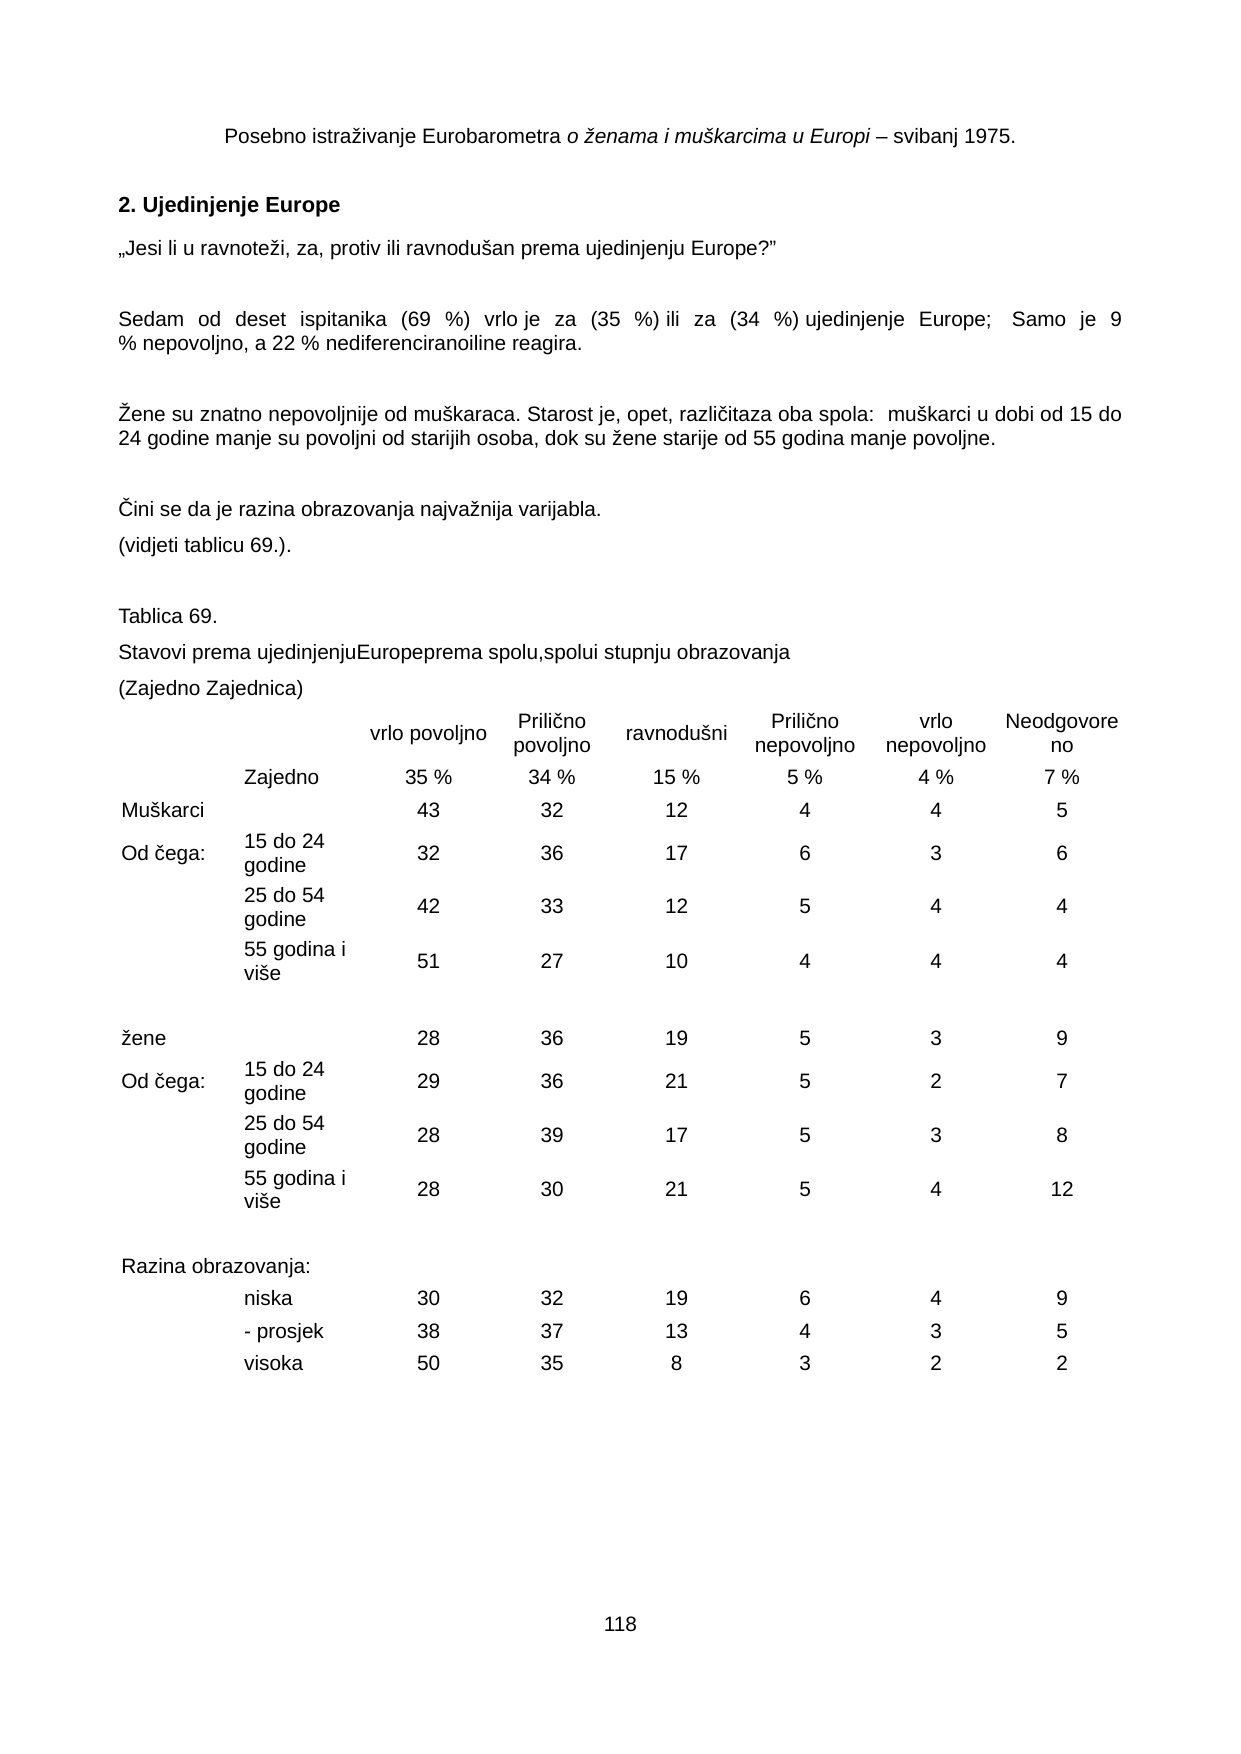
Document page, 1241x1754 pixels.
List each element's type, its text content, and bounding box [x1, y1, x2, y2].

table_cell 51 [367, 933, 490, 989]
table_cell 2 [870, 1054, 1002, 1108]
table_cell 30 [367, 1282, 490, 1314]
table_cell Od čega: [118, 1054, 241, 1108]
table_cell 21 [614, 1054, 739, 1108]
table_cell 6 [1002, 826, 1122, 879]
table_cell visoka [241, 1347, 367, 1379]
table_cell [490, 989, 613, 1021]
table_cell 5 [739, 880, 870, 933]
table_cell 3 [870, 1314, 1002, 1347]
table_cell 19 [614, 1282, 739, 1314]
table_cell 35 [490, 1347, 613, 1379]
table_cell 39 [490, 1108, 613, 1161]
table_cell 43 [367, 793, 490, 826]
table_cell 32 [490, 1282, 613, 1314]
table_cell [241, 989, 367, 1021]
table_cell 2 [1002, 1347, 1122, 1379]
table_cell 12 [614, 880, 739, 933]
table_cell 33 [490, 880, 613, 933]
table_cell - prosjek [241, 1314, 367, 1347]
text Sedam od deset ispitanika (69 %) vrlo je za (35 %) ili za (34 %) ujedinjenje Europe; Samo je 9 % nepovoljno, a 22 % nediferenciranoiline reagira. [118, 307, 1122, 355]
table_cell [614, 1250, 739, 1282]
table_header ravnodušni [614, 705, 739, 761]
table_cell 5 [1002, 1314, 1122, 1347]
table_cell 42 [367, 880, 490, 933]
table_cell 3 [870, 826, 1002, 879]
table_cell [118, 989, 241, 1021]
table_cell Od čega: [118, 826, 241, 879]
table_cell 5 [739, 1054, 870, 1108]
table_cell [1002, 989, 1122, 1021]
table_cell 35 % [367, 761, 490, 793]
table_cell 6 [739, 826, 870, 879]
table_cell 5 % [739, 761, 870, 793]
table_cell [490, 1217, 613, 1249]
table_cell 4 [870, 933, 1002, 989]
table_cell [241, 1021, 367, 1054]
table_cell 28 [367, 1108, 490, 1161]
table_cell 28 [367, 1161, 490, 1217]
table_cell [118, 761, 241, 793]
table_cell 5 [739, 1108, 870, 1161]
table_cell [870, 1250, 1002, 1282]
table_cell 25 do 54 godine [241, 1108, 367, 1161]
table_cell 15 do 24 godine [241, 826, 367, 879]
table_cell [118, 1108, 241, 1161]
table_header [241, 705, 367, 761]
table_cell 25 do 54 godine [241, 880, 367, 933]
table_cell 36 [490, 1054, 613, 1108]
table_cell 3 [870, 1021, 1002, 1054]
table_cell [367, 1250, 490, 1282]
table_cell 4 [870, 1282, 1002, 1314]
text Stavovi prema ujedinjenjuEuropeprema spolu,spolui stupnju obrazovanja [118, 640, 1122, 664]
table_cell 4 % [870, 761, 1002, 793]
table_cell 36 [490, 1021, 613, 1054]
table_header [118, 705, 241, 761]
table_cell [241, 1217, 367, 1249]
table_cell 37 [490, 1314, 613, 1347]
table_cell 9 [1002, 1282, 1122, 1314]
table_cell [870, 1217, 1002, 1249]
table_cell 13 [614, 1314, 739, 1347]
table_cell 4 [1002, 933, 1122, 989]
table_cell [118, 1217, 241, 1249]
table_cell 55 godina i više [241, 933, 367, 989]
table_header Prilično povoljno [490, 705, 613, 761]
text (vidjeti tablicu 69.). [118, 533, 1122, 557]
table_cell 9 [1002, 1021, 1122, 1054]
table_cell 5 [1002, 793, 1122, 826]
table_cell [118, 1282, 241, 1314]
table_cell 4 [870, 793, 1002, 826]
table_cell [118, 880, 241, 933]
table_cell [118, 1347, 241, 1379]
table_cell 28 [367, 1021, 490, 1054]
table_cell 7 % [1002, 761, 1122, 793]
table_cell [367, 989, 490, 1021]
text (Zajedno Zajednica) [118, 675, 1122, 699]
table_cell [118, 933, 241, 989]
table_cell 50 [367, 1347, 490, 1379]
table_cell [118, 1314, 241, 1347]
text Žene su znatno nepovoljnije od muškaraca. Starost je, opet, različitaza oba spola: muškarci u dobi od 15 do 24 godine manje su povoljni od starijih osoba, dok su žene starije od 55 godina manje povoljne. [118, 402, 1122, 450]
table_cell [367, 1217, 490, 1249]
table_cell 4 [870, 1161, 1002, 1217]
subtitle 2. Ujedinjenje Europe [118, 192, 1122, 217]
table_cell 5 [739, 1021, 870, 1054]
table_cell 4 [870, 880, 1002, 933]
table_header vrlo povoljno [367, 705, 490, 761]
table_cell [739, 989, 870, 1021]
table_cell niska [241, 1282, 367, 1314]
table_cell [241, 793, 367, 826]
table_cell 38 [367, 1314, 490, 1347]
table_cell Zajedno [241, 761, 367, 793]
table_cell 27 [490, 933, 613, 989]
table_cell [1002, 1250, 1122, 1282]
table_cell 4 [739, 1314, 870, 1347]
table_cell 7 [1002, 1054, 1122, 1108]
table_cell 32 [367, 826, 490, 879]
table_header Prilično nepovoljno [739, 705, 870, 761]
table_cell 34 % [490, 761, 613, 793]
table_cell 19 [614, 1021, 739, 1054]
table_cell 3 [739, 1347, 870, 1379]
table_header vrlo nepovoljno [870, 705, 1002, 761]
table_cell 17 [614, 1108, 739, 1161]
table_cell 17 [614, 826, 739, 879]
table_cell 12 [1002, 1161, 1122, 1217]
table_cell [118, 1161, 241, 1217]
table_cell 21 [614, 1161, 739, 1217]
table_cell 8 [1002, 1108, 1122, 1161]
table_cell 4 [739, 793, 870, 826]
table_cell 29 [367, 1054, 490, 1108]
table_cell 3 [870, 1108, 1002, 1161]
text Tablica 69. [118, 604, 1122, 628]
table_cell 6 [739, 1282, 870, 1314]
table_cell Razina obrazovanja: [118, 1250, 367, 1282]
table_cell 8 [614, 1347, 739, 1379]
table_cell 36 [490, 826, 613, 879]
table_cell [614, 1217, 739, 1249]
table_cell [614, 989, 739, 1021]
table_cell 5 [739, 1161, 870, 1217]
table_cell [870, 989, 1002, 1021]
table_cell žene [118, 1021, 241, 1054]
table_cell [490, 1250, 613, 1282]
table_cell 12 [614, 793, 739, 826]
table_cell 4 [739, 933, 870, 989]
text „Jesi li u ravnoteži, za, protiv ili ravnodušan prema ujedinjenju Europe?” [118, 236, 1122, 259]
table_cell Muškarci [118, 793, 241, 826]
table_cell [739, 1250, 870, 1282]
table_cell 55 godina i više [241, 1161, 367, 1217]
table_cell [739, 1217, 870, 1249]
table_cell [1002, 1217, 1122, 1249]
table_cell 15 % [614, 761, 739, 793]
text Čini se da je razina obrazovanja najvažnija varijabla. [118, 497, 1122, 521]
table_cell 4 [1002, 880, 1122, 933]
table_cell 32 [490, 793, 613, 826]
table_cell 30 [490, 1161, 613, 1217]
table_header Neodgovoreno [1002, 705, 1122, 761]
table_cell 15 do 24 godine [241, 1054, 367, 1108]
table_cell 10 [614, 933, 739, 989]
table_cell 2 [870, 1347, 1002, 1379]
